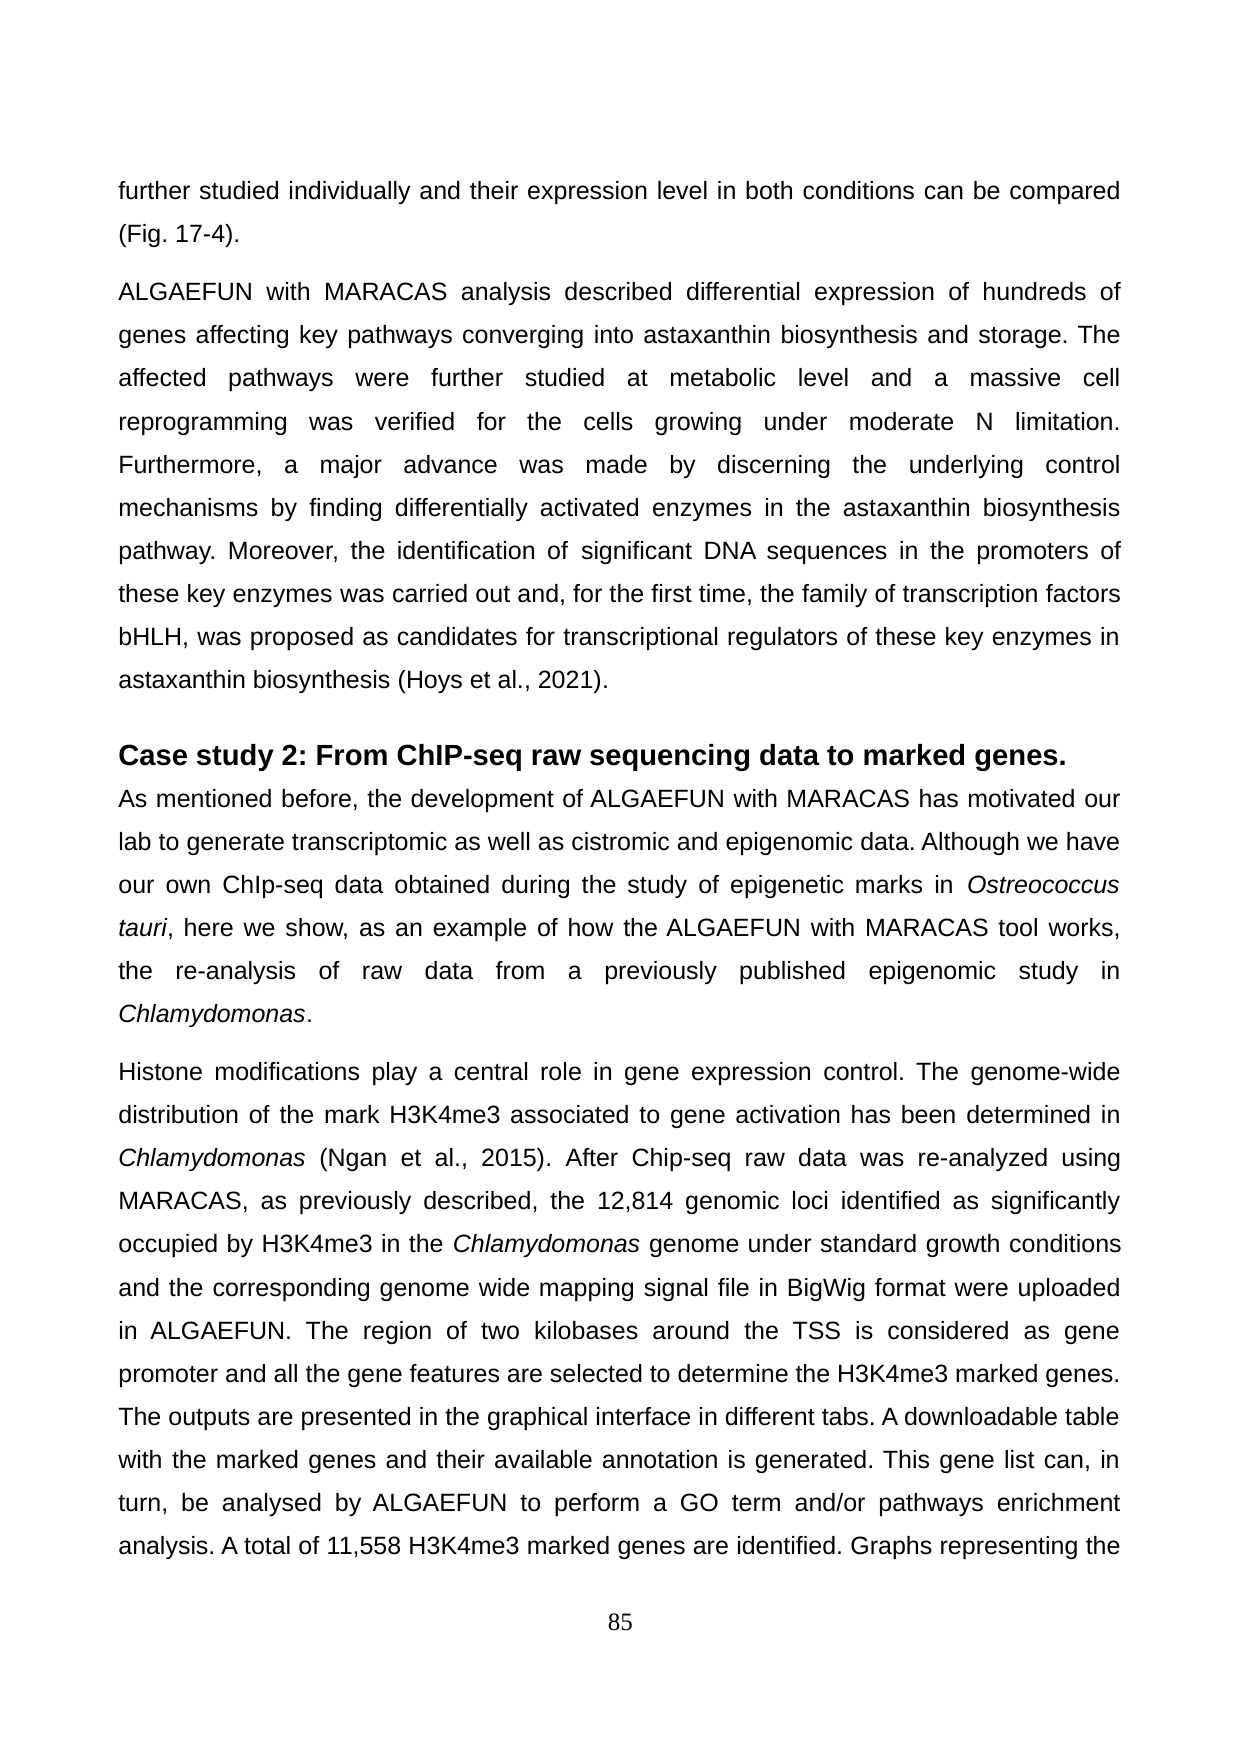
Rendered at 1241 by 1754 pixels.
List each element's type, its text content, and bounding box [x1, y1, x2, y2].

text As mentioned before, the development of ALGAEFUN with MARACAS has motivated our lab to generate transcriptomic as well as cistromic and epigenomic data. Although we have our own ChIp-seq data obtained during the study of epigenetic marks in Ostreococcus tauri, here we show, as an example of how the ALGAEFUN with MARACAS tool works, the re-analysis of raw data from a previously published epigenomic study in Chlamydomonas. [118, 784, 1122, 1028]
text ALGAEFUN with MARACAS analysis described differential expression of hundreds of genes affecting key pathways converging into astaxanthin biosynthesis and storage. The affected pathways were further studied at metabolic level and a massive cell reprogramming was verified for the cells growing under moderate N limitation. Furthermore, a major advance was made by discerning the underlying control mechanisms by finding differentially activated enzymes in the astaxanthin biosynthesis pathway. Moreover, the identification of significant DNA sequences in the promoters of these key enzymes was carried out and, for the first time, the family of transcription factors bHLH, was proposed as candidates for transcriptional regulators of these key enzymes in astaxanthin biosynthesis (Hoys et al., 2021)⁠. [118, 277, 1122, 694]
text further studied individually and their expression level in both conditions can be compared (Fig. 17-4). [118, 176, 1122, 248]
subtitle Case study 2: From ChIP-seq raw sequencing data to marked genes. [118, 738, 1122, 771]
text Histone modifications play a central role in gene expression control. The genome-wide distribution of the mark H3K4me3 associated to gene activation has been determined in Chlamydomonas (Ngan et al., 2015)⁠. After Chip-seq raw data was re-analyzed using MARACAS, as previously described, the 12,814 genomic loci identified as significantly occupied by H3K4me3 in the Chlamydomonas genome under standard growth conditions and the corresponding genome wide mapping signal file in BigWig format were uploaded in ALGAEFUN. The region of two kilobases around the TSS is considered as gene promoter and all the gene features are selected to determine the H3K4me3 marked genes. The outputs are presented in the graphical interface in different tabs. A downloadable table with the marked genes and their available annotation is generated. This gene list can, in turn, be analysed by ALGAEFUN to perform a GO term and/or pathways enrichment analysis. A total of 11,558 H3K4me3 marked genes are identified. Graphs representing the [118, 1057, 1122, 1560]
